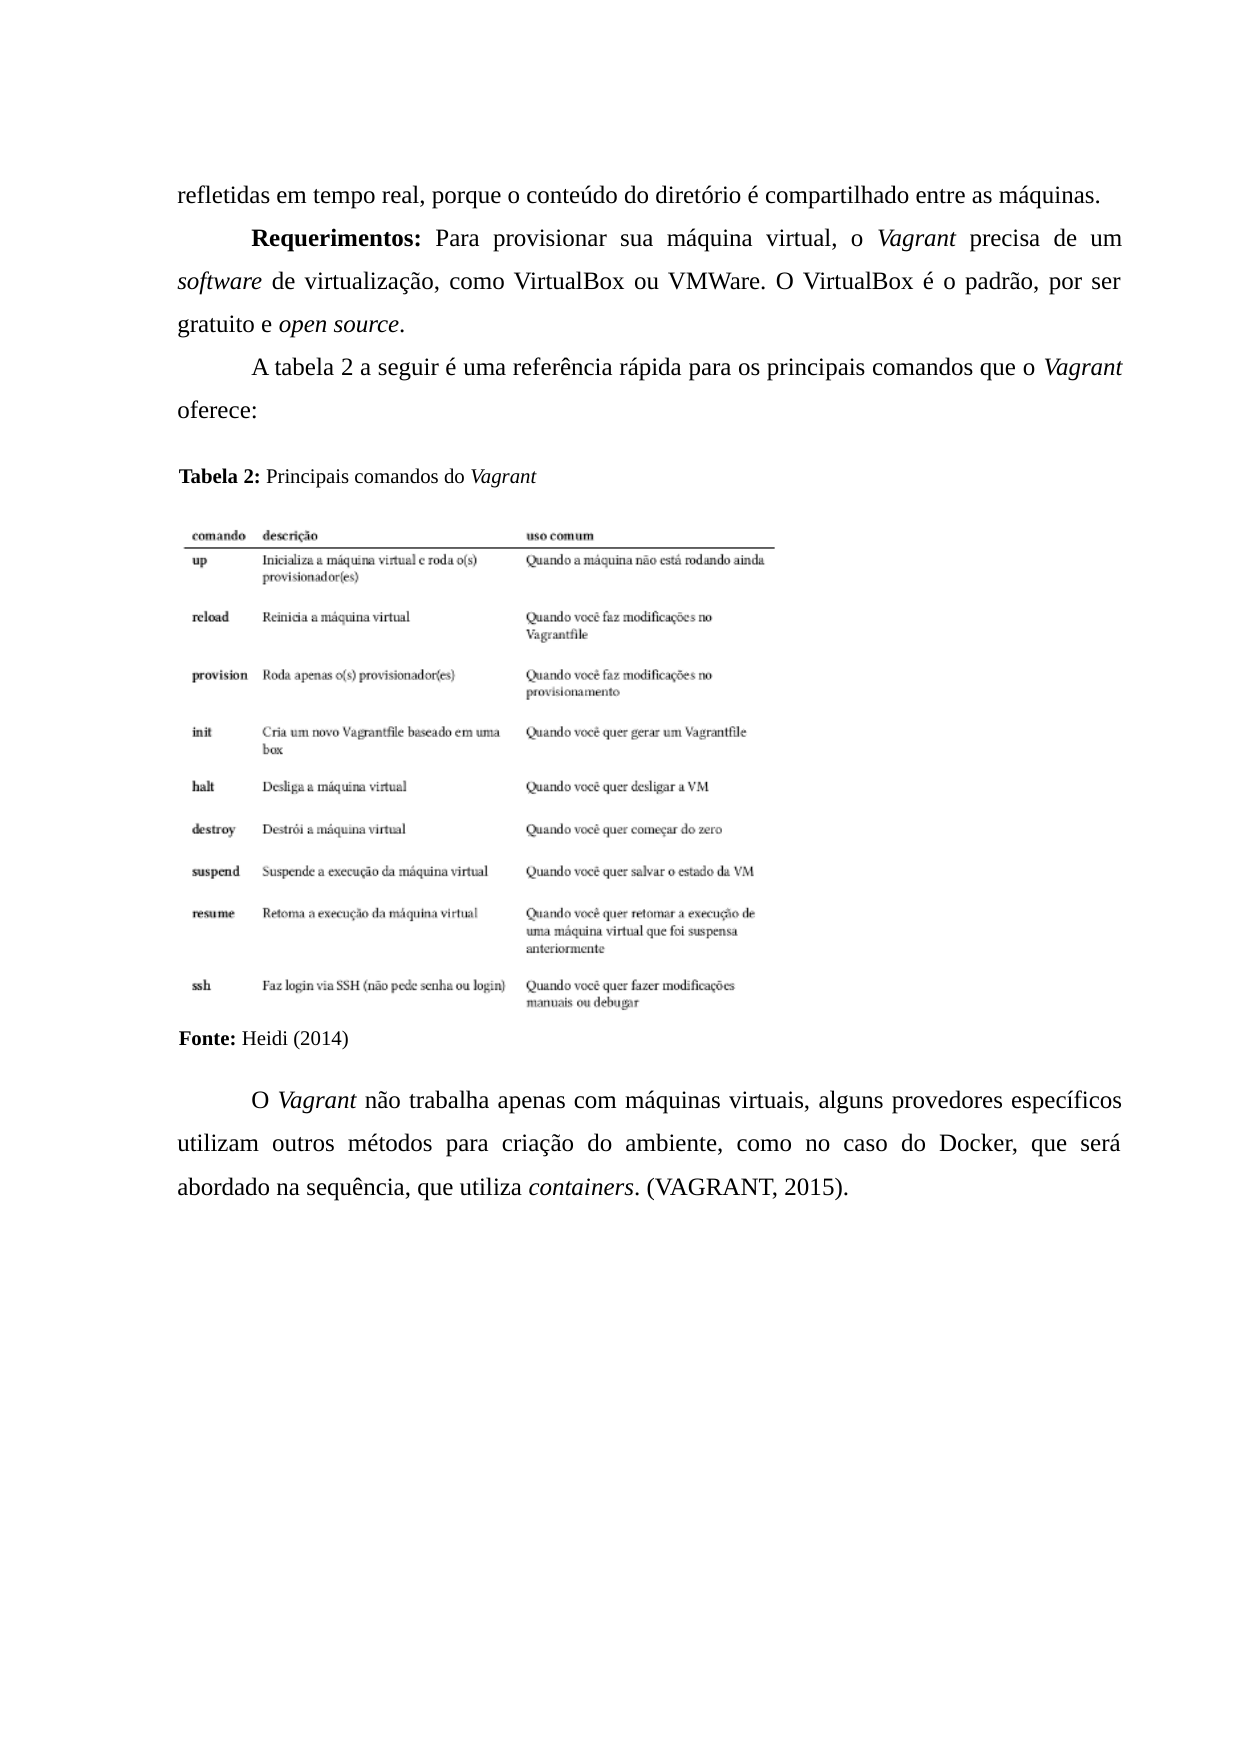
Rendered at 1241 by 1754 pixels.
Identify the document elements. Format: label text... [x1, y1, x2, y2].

text refletidas em tempo real, porque o conteúdo do diretório é compartilhado entre as máquinas. [177, 180, 1122, 208]
picture [178, 513, 775, 1026]
text Requerimentos: Para provisionar sua máquina virtual, o Vagrant precisa de um software de virtualização, como VirtualBox ou VMWare. O VirtualBox é o padrão, por ser gratuito e open source. [177, 223, 1122, 338]
text Tabela 2: Principais comandos do Vagrant [178, 464, 774, 488]
text Fonte: Heidi (2014) [178, 1026, 774, 1050]
text A tabela 2 a seguir é uma referência rápida para os principais comandos que o Vagrant oferece: [177, 352, 1122, 424]
text O Vagrant não trabalha apenas com máquinas virtuais, alguns provedores específicos utilizam outros métodos para criação do ambiente, como no caso do Docker, que será abordado na sequência, que utiliza containers. (VAGRANT, 2015). [177, 1085, 1122, 1200]
